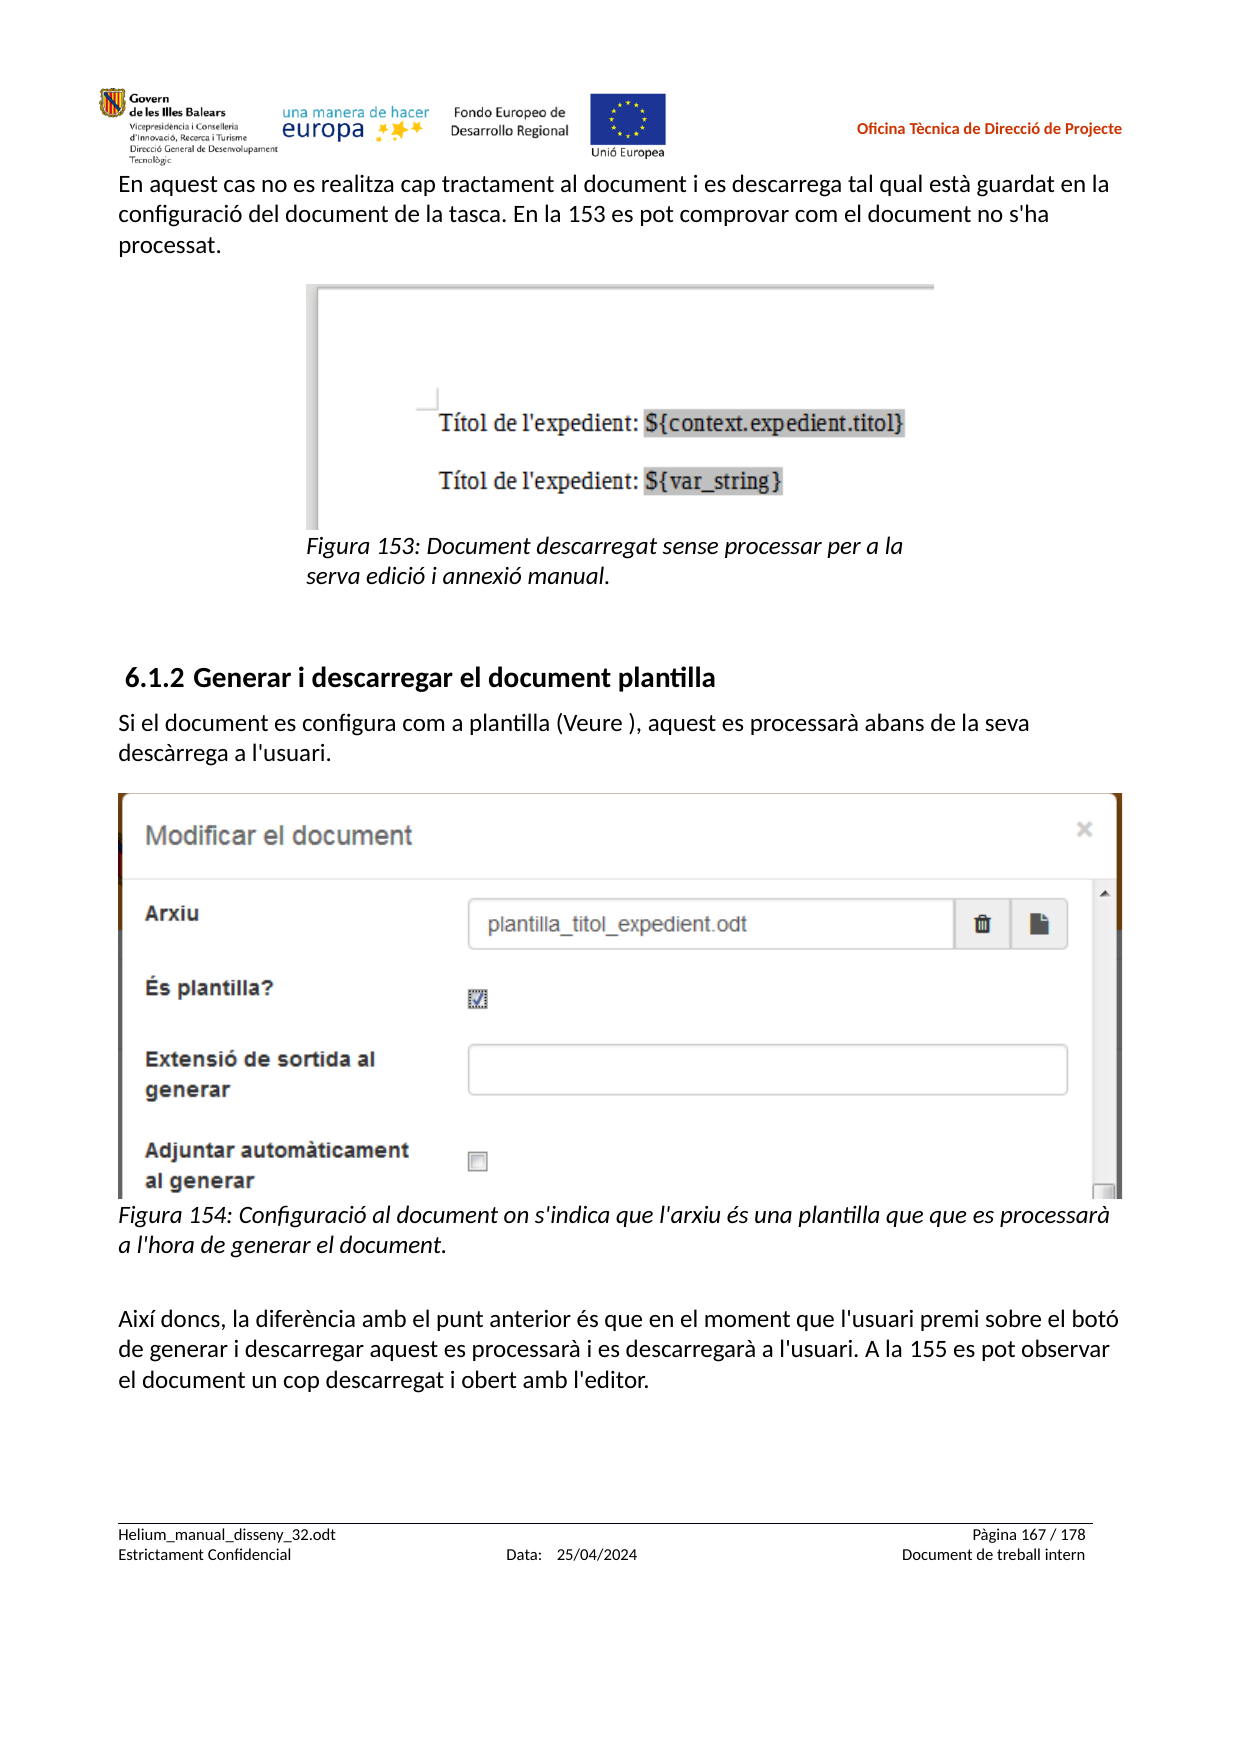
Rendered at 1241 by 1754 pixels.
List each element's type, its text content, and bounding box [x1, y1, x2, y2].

text Figura 154: Configuració al document on s'indica que l'arxiu és una plantilla que que es processarà a l'hora de generar el document. [118, 1199, 1122, 1260]
subtitle Generar i descarregar el document plantilla [118, 659, 1122, 694]
picture [118, 793, 1123, 1199]
text En aquest cas no es realitza cap tractament al document i es descarrega tal qual està guardat en la configuració del document de la tasca. En la 153 es pot comprovar com el document no s'ha processat. [118, 168, 1122, 259]
picture [99, 87, 668, 166]
text Si el document es configura com a plantilla (Veure ), aquest es processarà abans de la seva descàrrega a l'usuari. [118, 707, 1122, 768]
picture [306, 284, 935, 530]
text Figura 153: Document descarregat sense processar per a la serva edició i annexió manual. [306, 530, 934, 591]
text Així doncs, la diferència amb el punt anterior és que en el moment que l'usuari premi sobre el botó de generar i descarregar aquest es processarà i es descarregarà a l'usuari. A la 155 es pot observar el document un cop descarregat i obert amb l'editor. [118, 1303, 1122, 1394]
